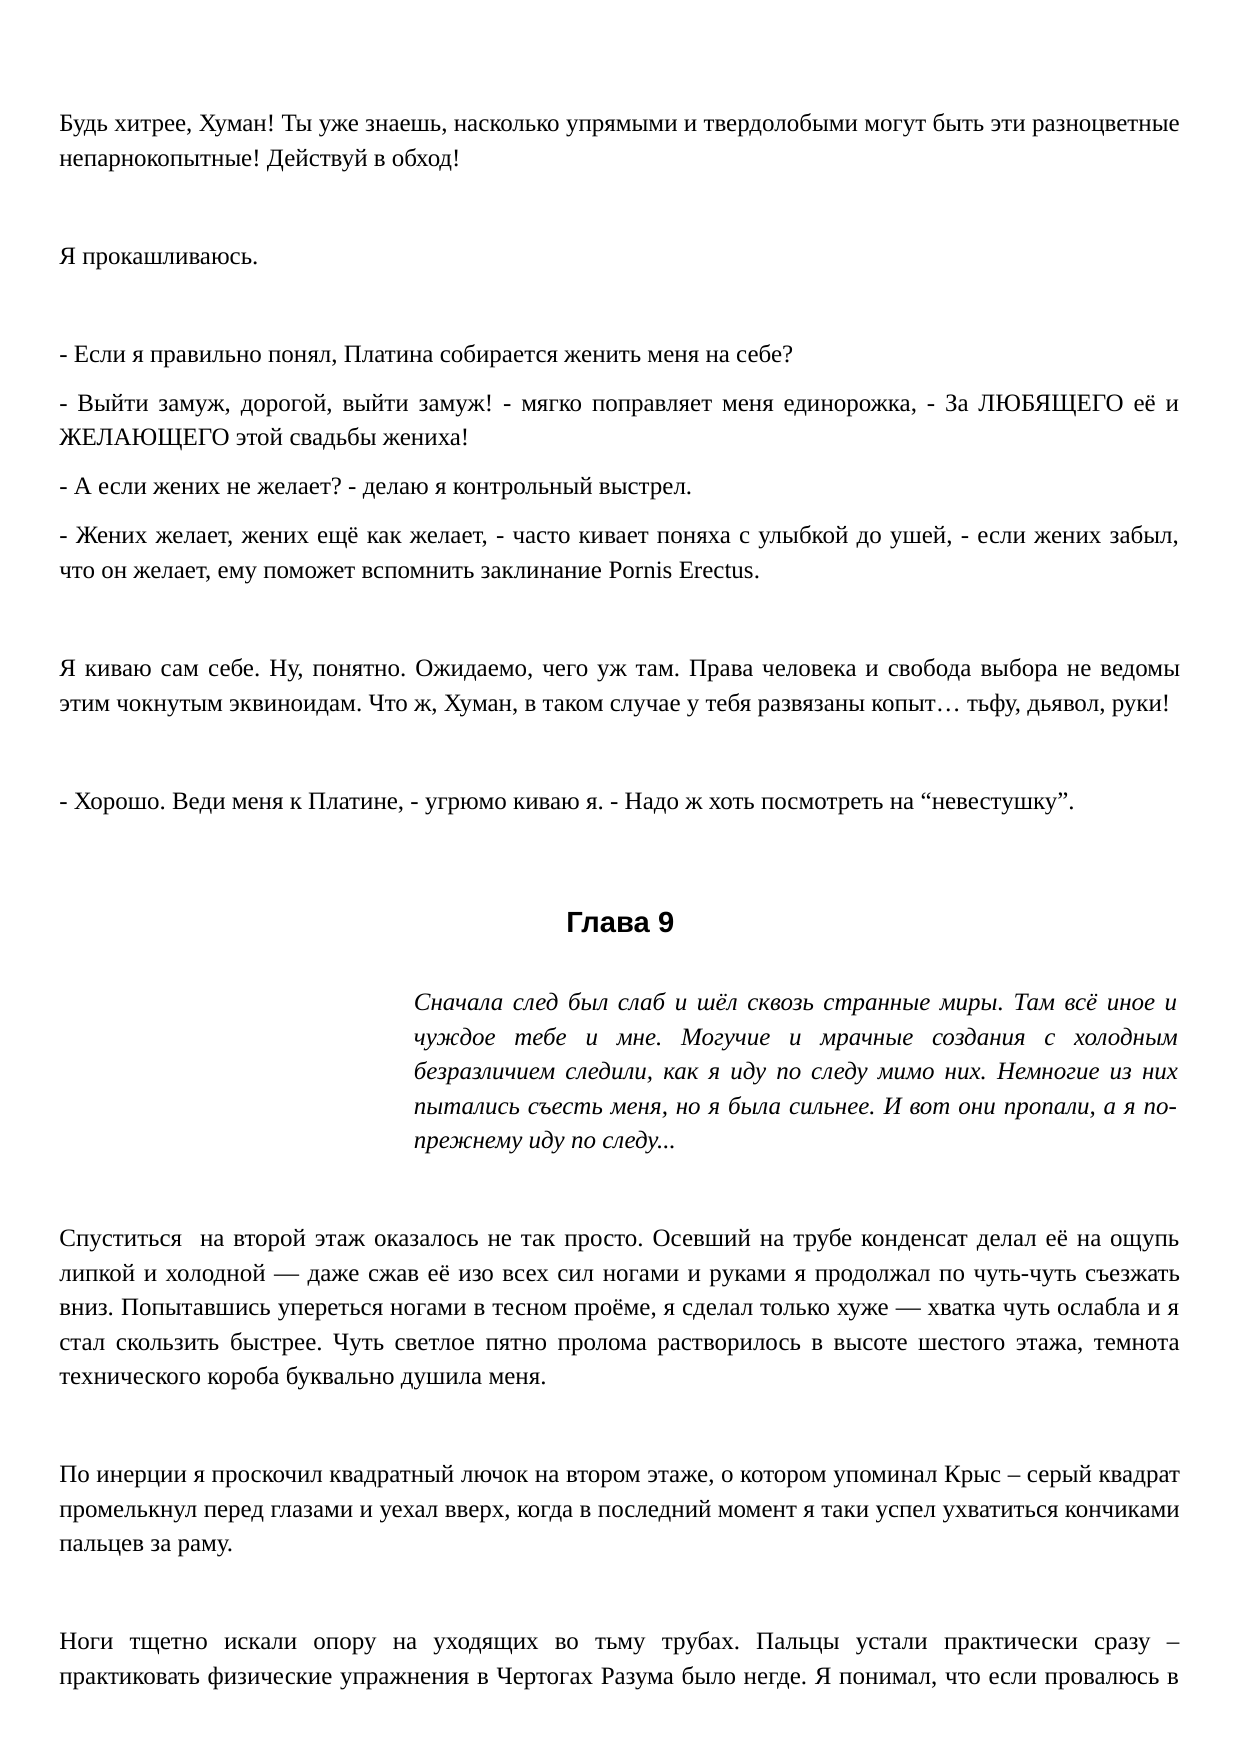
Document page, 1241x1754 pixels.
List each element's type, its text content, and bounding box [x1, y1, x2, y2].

text - Хорошо. Веди меня к Платине, - угрюмо киваю я. - Надо ж хоть посмотреть на “невестушку”. [59, 786, 1181, 814]
text Я киваю сам себе. Ну, понятно. Ожидаемо, чего уж там. Права человека и свобода выбора не ведомы этим чокнутым эквиноидам. Что ж, Хуман, в таком случае у тебя развязаны копыт… тьфу, дьявол, руки! [59, 653, 1181, 716]
text - Выйти замуж, дорогой, выйти замуж! - мягко поправляет меня единорожка, - За ЛЮБЯЩЕГО её и ЖЕЛАЮЩЕГО этой свадьбы жениха! [59, 388, 1181, 451]
text Ноги тщетно искали опору на уходящих во тьму трубах. Пальцы устали практически сразу – практиковать физические упражнения в Чертогах Разума было негде. Я понимал, что если провалюсь в [59, 1626, 1181, 1690]
subtitle Глава 9 [59, 905, 1181, 938]
text - А если жених не желает? - делаю я контрольный выстрел. [59, 471, 1181, 500]
text - Жених желает, жених ещё как желает, - часто кивает поняха с улыбкой до ушей, - если жених забыл, что он желает, ему поможет вспомнить заклинание Pornis Erectus. [59, 521, 1181, 584]
text Спуститься на второй этаж оказалось не так просто. Осевший на трубе конденсат делал её на ощупь липкой и холодной — даже сжав её изо всех сил ногами и руками я продолжал по чуть-чуть съезжать вниз. Попытавшись упереться ногами в тесном проёме, я сделал только хуже — хватка чуть ослабла и я стал скользить быстрее. Чуть светлое пятно пролома растворилось в высоте шестого этажа, темнота технического короба буквально душила меня. [59, 1223, 1181, 1390]
text По инерции я проскочил квадратный лючок на втором этаже, о котором упоминал Крыс – серый квадрат промелькнул перед глазами и уехал вверх, когда в последний момент я таки успел ухватиться кончиками пальцев за раму. [59, 1459, 1181, 1557]
text Сначала след был слаб и шёл сквозь странные миры. Там всё иное и чуждое тебе и мне. Могучие и мрачные создания с холодным безразличием следили, как я иду по следу мимо них. Немногие из них пытались съесть меня, но я была сильнее. И вот они пропали, а я по-прежнему иду по следу... [414, 987, 1181, 1154]
text Я прокашливаюсь. [59, 241, 1181, 269]
text - Если я правильно понял, Платина собирается женить меня на себе? [59, 339, 1181, 368]
text Будь хитрее, Хуман! Ты уже знаешь, насколько упрямыми и твердолобыми могут быть эти разноцветные непарнокопытные! Действуй в обход! [59, 108, 1181, 171]
